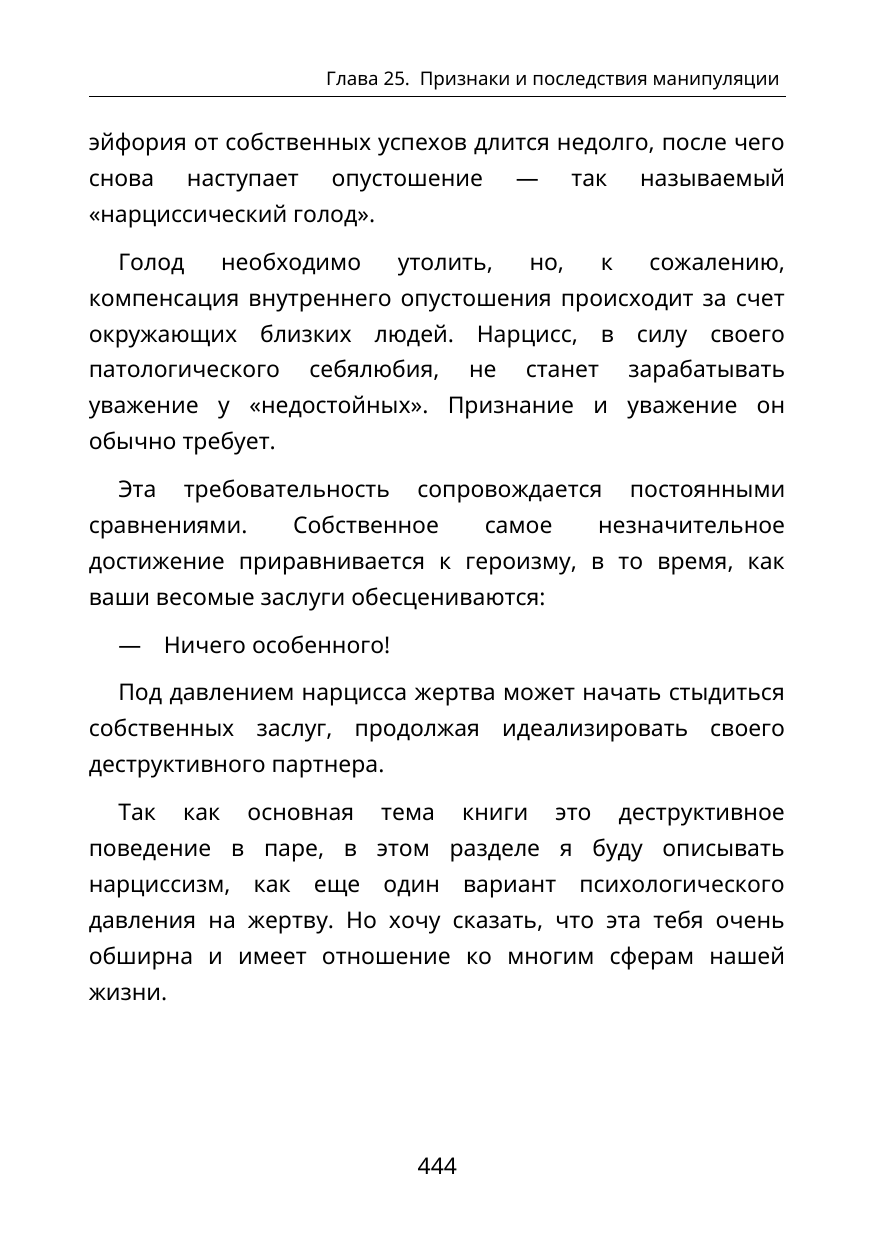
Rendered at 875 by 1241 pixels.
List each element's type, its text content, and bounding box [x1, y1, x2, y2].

text эйфория от собственных успехов длится недолго, после чего снова наступает опустошение — так называемый «нарциссический голод». [88, 126, 786, 229]
text Голод необходимо утолить, но, к сожалению, компенсация внутреннего опустошения происходит за счет окружающих близких людей. Нарцисс, в силу своего патологического себялюбия, не станет зарабатывать уважение у «недостойных». Признание и уважение он обычно требует. [88, 246, 786, 457]
list Ничего особенного! [88, 628, 786, 660]
text Так как основная тема книги это деструктивное поведение в паре, в этом разделе я буду описывать нарциссизм, как еще один вариант психологического давления на жертву. Но хочу сказать, что эта тебя очень обширна и имеет отношение ко многим сферам нашей жизни. [88, 796, 786, 1007]
text Эта требовательность сопровождается постоянными сравнениями. Собственное самое незначительное достижение приравнивается к героизму, в то время, как ваши весомые заслуги обесцениваются: [88, 473, 786, 612]
text Под давлением нарцисса жертва может начать стыдиться собственных заслуг, продолжая идеализировать своего деструктивного партнера. [88, 676, 786, 779]
